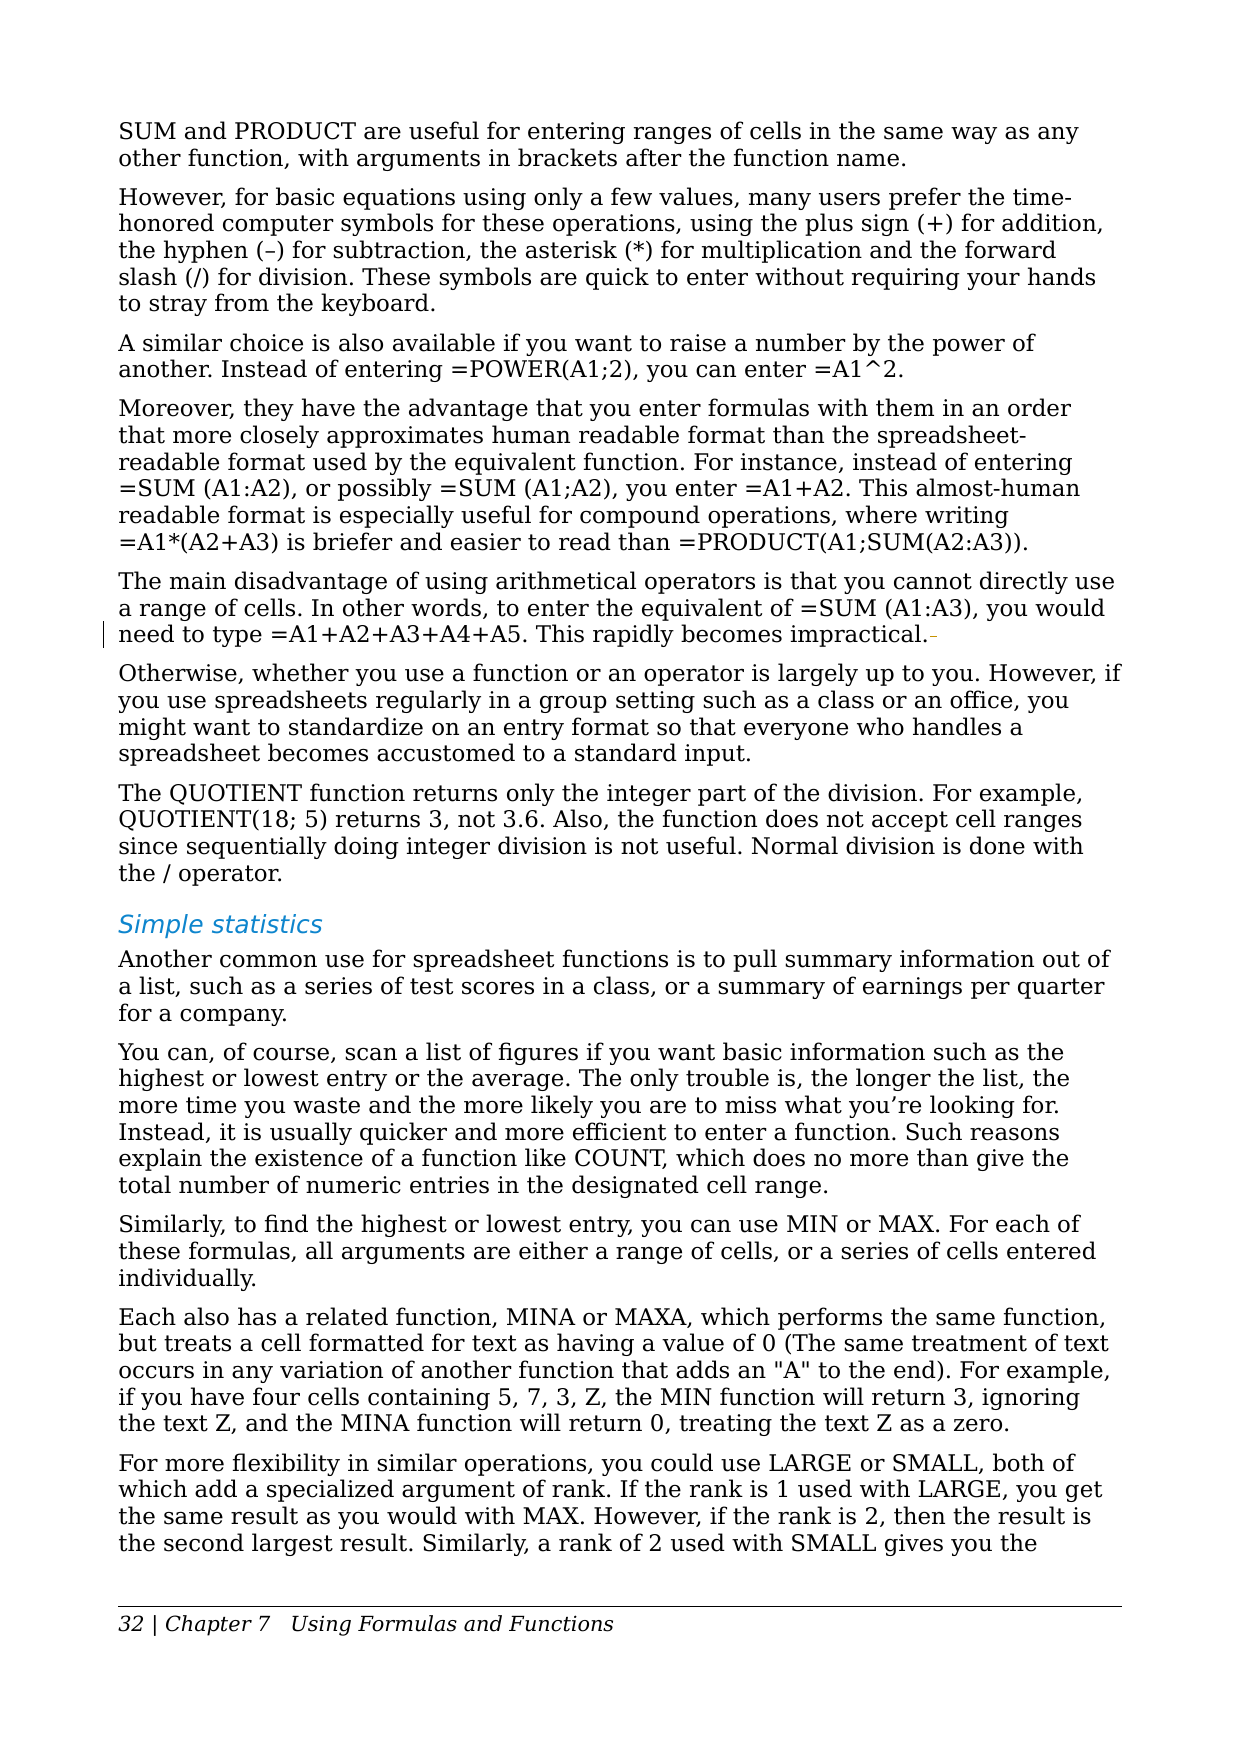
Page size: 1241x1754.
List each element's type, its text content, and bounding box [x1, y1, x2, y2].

text Each also has a related function, MINA or MAXA, which performs the same function, but treats a cell formatted for text as having a value of 0 (The same treatment of text occurs in any variation of another function that adds an "A" to the end). For example, if you have four cells containing 5, 7, 3, Z, the MIN function will return 3, ignoring the text Z, and the MINA function will return 0, treating the text Z as a zero. [118, 1304, 1122, 1437]
subtitle Simple statistics [118, 911, 1122, 940]
text The QUOTIENT function returns only the integer part of the division. For example, QUOTIENT(18; 5) returns 3, not 3.6. Also, the function does not accept cell ranges since sequentially doing integer division is not useful. Normal division is done with the / operator. [118, 780, 1122, 886]
text Moreover, they have the advantage that you enter formulas with them in an order that more closely approximates human readable format than the spreadsheet-readable format used by the equivalent function. For instance, instead of entering =SUM (A1:A2), or possibly =SUM (A1;A2), you enter =A1+A2. This almost-human readable format is especially useful for compound operations, where writing =A1*(A2+A3) is briefer and easier to read than =PRODUCT(A1;SUM(A2:A3)). [118, 396, 1122, 556]
text The main disadvantage of using arithmetical operators is that you cannot directly use a range of cells. In other words, to enter the equivalent of =SUM (A1:A3), you would need to type =A1+A2+A3+A4+A5. This rapidly becomes impractical. [118, 568, 1122, 648]
text Otherwise, whether you use a function or an operator is largely up to you. However, if you use spreadsheets regularly in a group setting such as a class or an office, you might want to standardize on an entry format so that everyone who handles a spreadsheet becomes accustomed to a standard input. [118, 661, 1122, 767]
text You can, of course, scan a list of figures if you want basic information such as the highest or lowest entry or the average. The only trouble is, the longer the list, the more time you waste and the more likely you are to miss what you’re looking for. Instead, it is usually quicker and more efficient to enter a function. Such reasons explain the existence of a function like COUNT, which does no more than give the total number of numeric entries in the designated cell range. [118, 1039, 1122, 1199]
text Another common use for spreadsheet functions is to pull summary information out of a list, such as a series of test scores in a class, or a summary of earnings per quarter for a company. [118, 946, 1122, 1026]
text However, for basic equations using only a few values, many users prefer the time-honored computer symbols for these operations, using the plus sign (+) for addition, the hyphen (–) for subtraction, the asterisk (*) for multiplication and the forward slash (/) for division. These symbols are quick to enter without requiring your hands to stray from the keyboard. [118, 184, 1122, 317]
text SUM and PRODUCT are useful for entering ranges of cells in the same way as any other function, with arguments in brackets after the function name. [118, 118, 1122, 171]
text For more flexibility in similar operations, you could use LARGE or SMALL, both of which add a specialized argument of rank. If the rank is 1 used with LARGE, you get the same result as you would with MAX. However, if the rank is 2, then the result is the second largest result. Similarly, a rank of 2 used with SMALL gives you the [118, 1450, 1122, 1556]
text A similar choice is also available if you want to raise a number by the power of another. Instead of entering =POWER(A1;2), you can enter =A1^2. [118, 330, 1122, 383]
text Similarly, to find the highest or lowest entry, you can use MIN or MAX. For each of these formulas, all arguments are either a range of cells, or a series of cells entered individually. [118, 1211, 1122, 1291]
